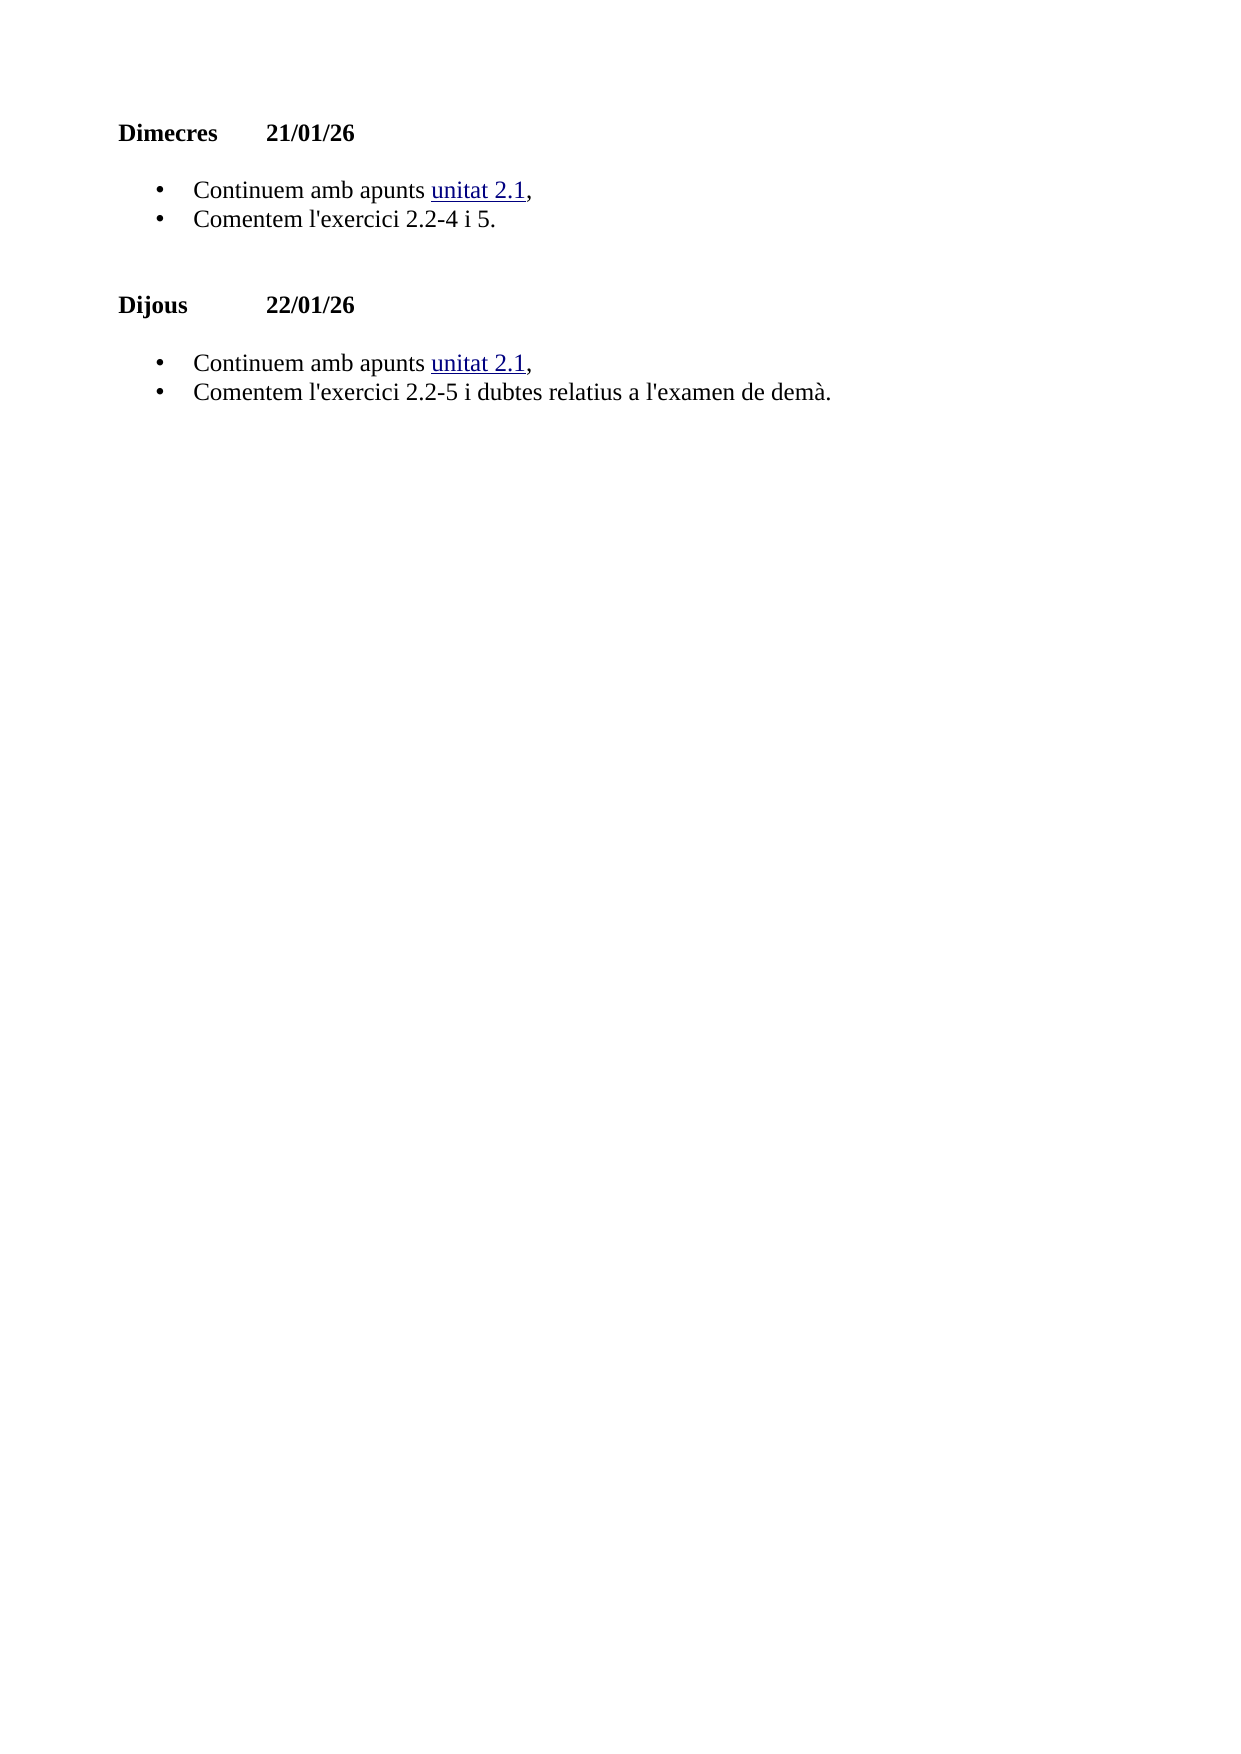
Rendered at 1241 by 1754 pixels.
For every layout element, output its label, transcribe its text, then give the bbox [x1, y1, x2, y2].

list Continuem amb apunts unitat 2.1, [156, 348, 1122, 377]
text Dimecres 21/01/26 [118, 118, 1122, 147]
list Continuem amb apunts unitat 2.1, [156, 176, 1122, 204]
text Dijous 22/01/26 [118, 291, 1122, 319]
list Comentem l'exercici 2.2-5 i dubtes relatius a l'examen de demà. [156, 377, 1122, 406]
list Comentem l'exercici 2.2-4 i 5. [156, 204, 1122, 233]
